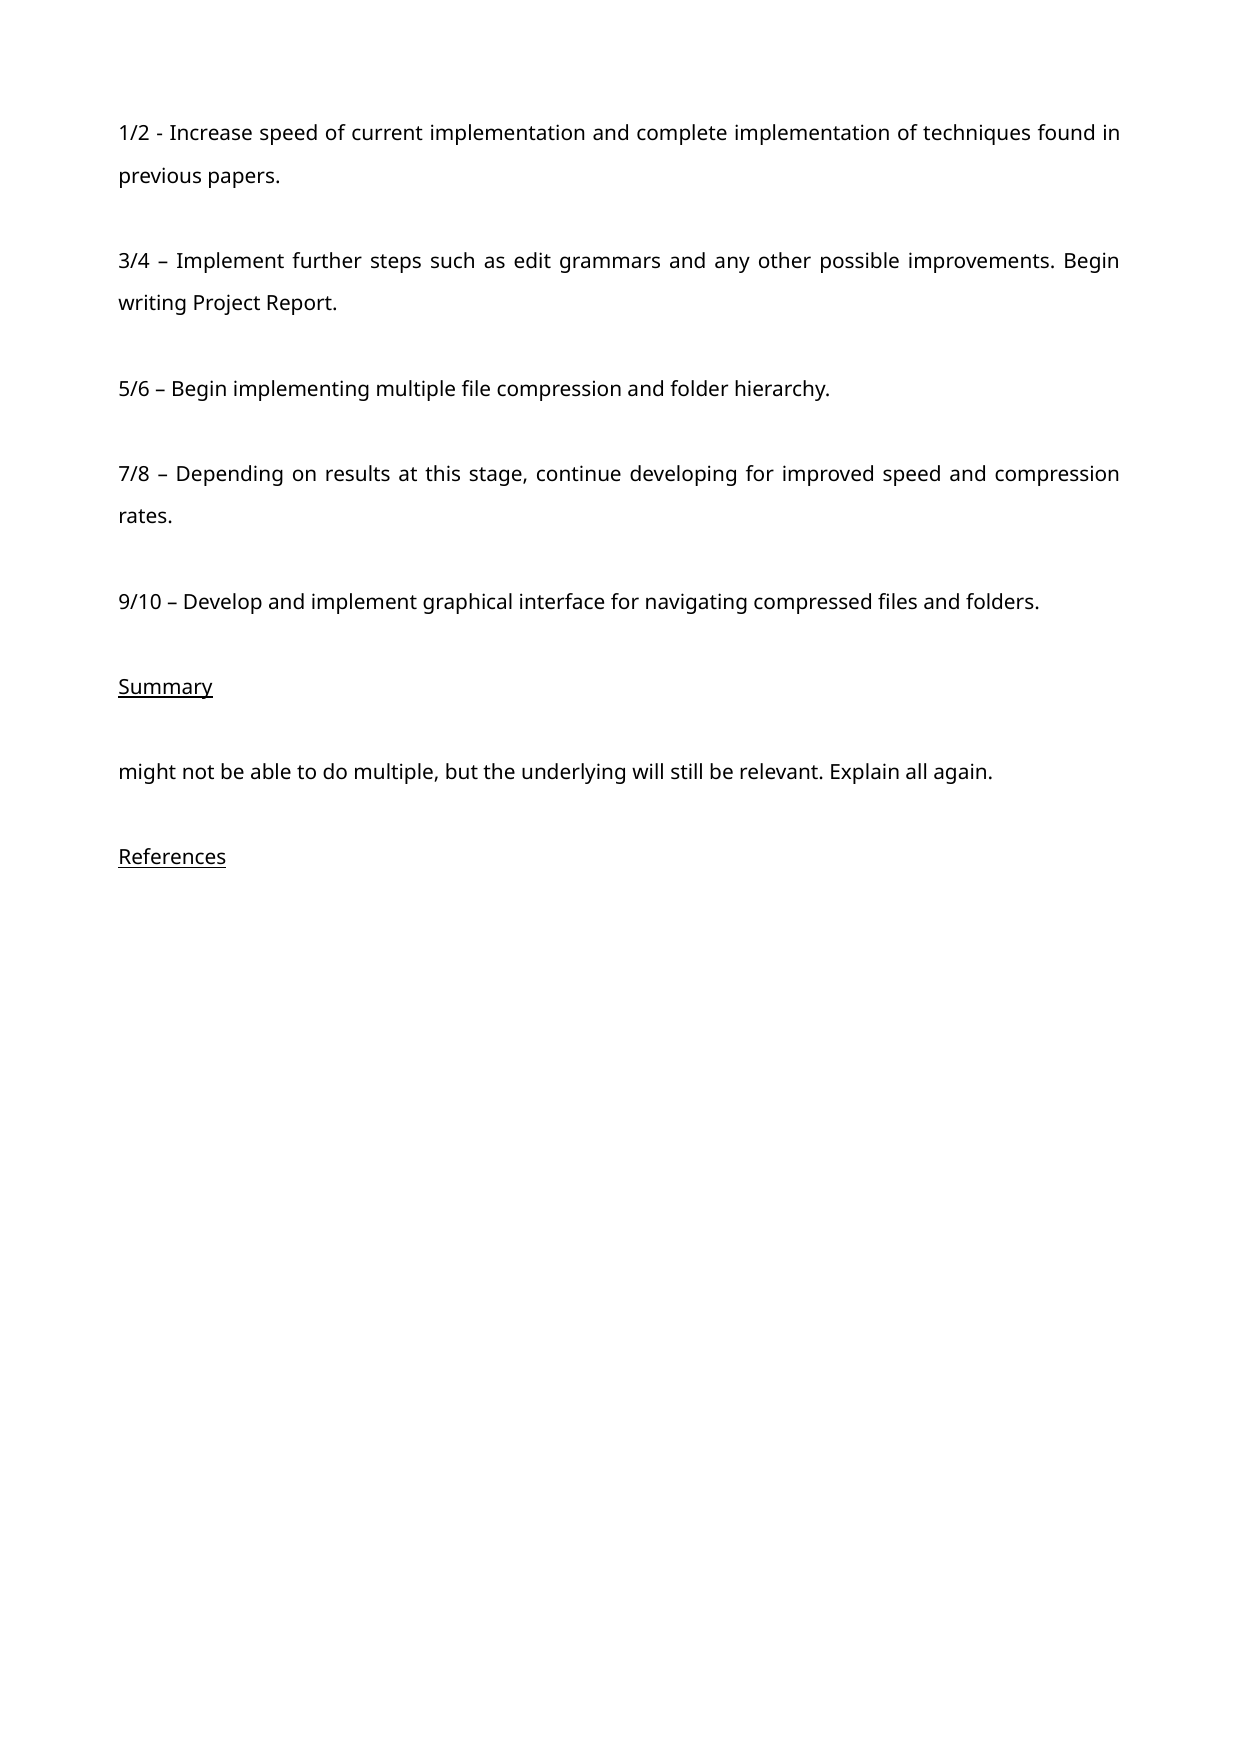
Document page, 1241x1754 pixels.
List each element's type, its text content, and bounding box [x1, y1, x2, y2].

text References [118, 842, 1122, 871]
text 1/2 - Increase speed of current implementation and complete implementation of techniques found in previous papers. [118, 118, 1122, 189]
text 5/6 – Begin implementing multiple file compression and folder hierarchy. [118, 374, 1122, 402]
text might not be able to do multiple, but the underlying will still be relevant. Explain all again. [118, 757, 1122, 786]
text 7/8 – Depending on results at this stage, continue developing for improved speed and compression rates. [118, 459, 1122, 530]
text 9/10 – Develop and implement graphical interface for navigating compressed files and folders. [118, 587, 1122, 615]
text 3/4 – Implement further steps such as edit grammars and any other possible improvements. Begin writing Project Report. [118, 246, 1122, 317]
text Summary [118, 672, 1122, 700]
